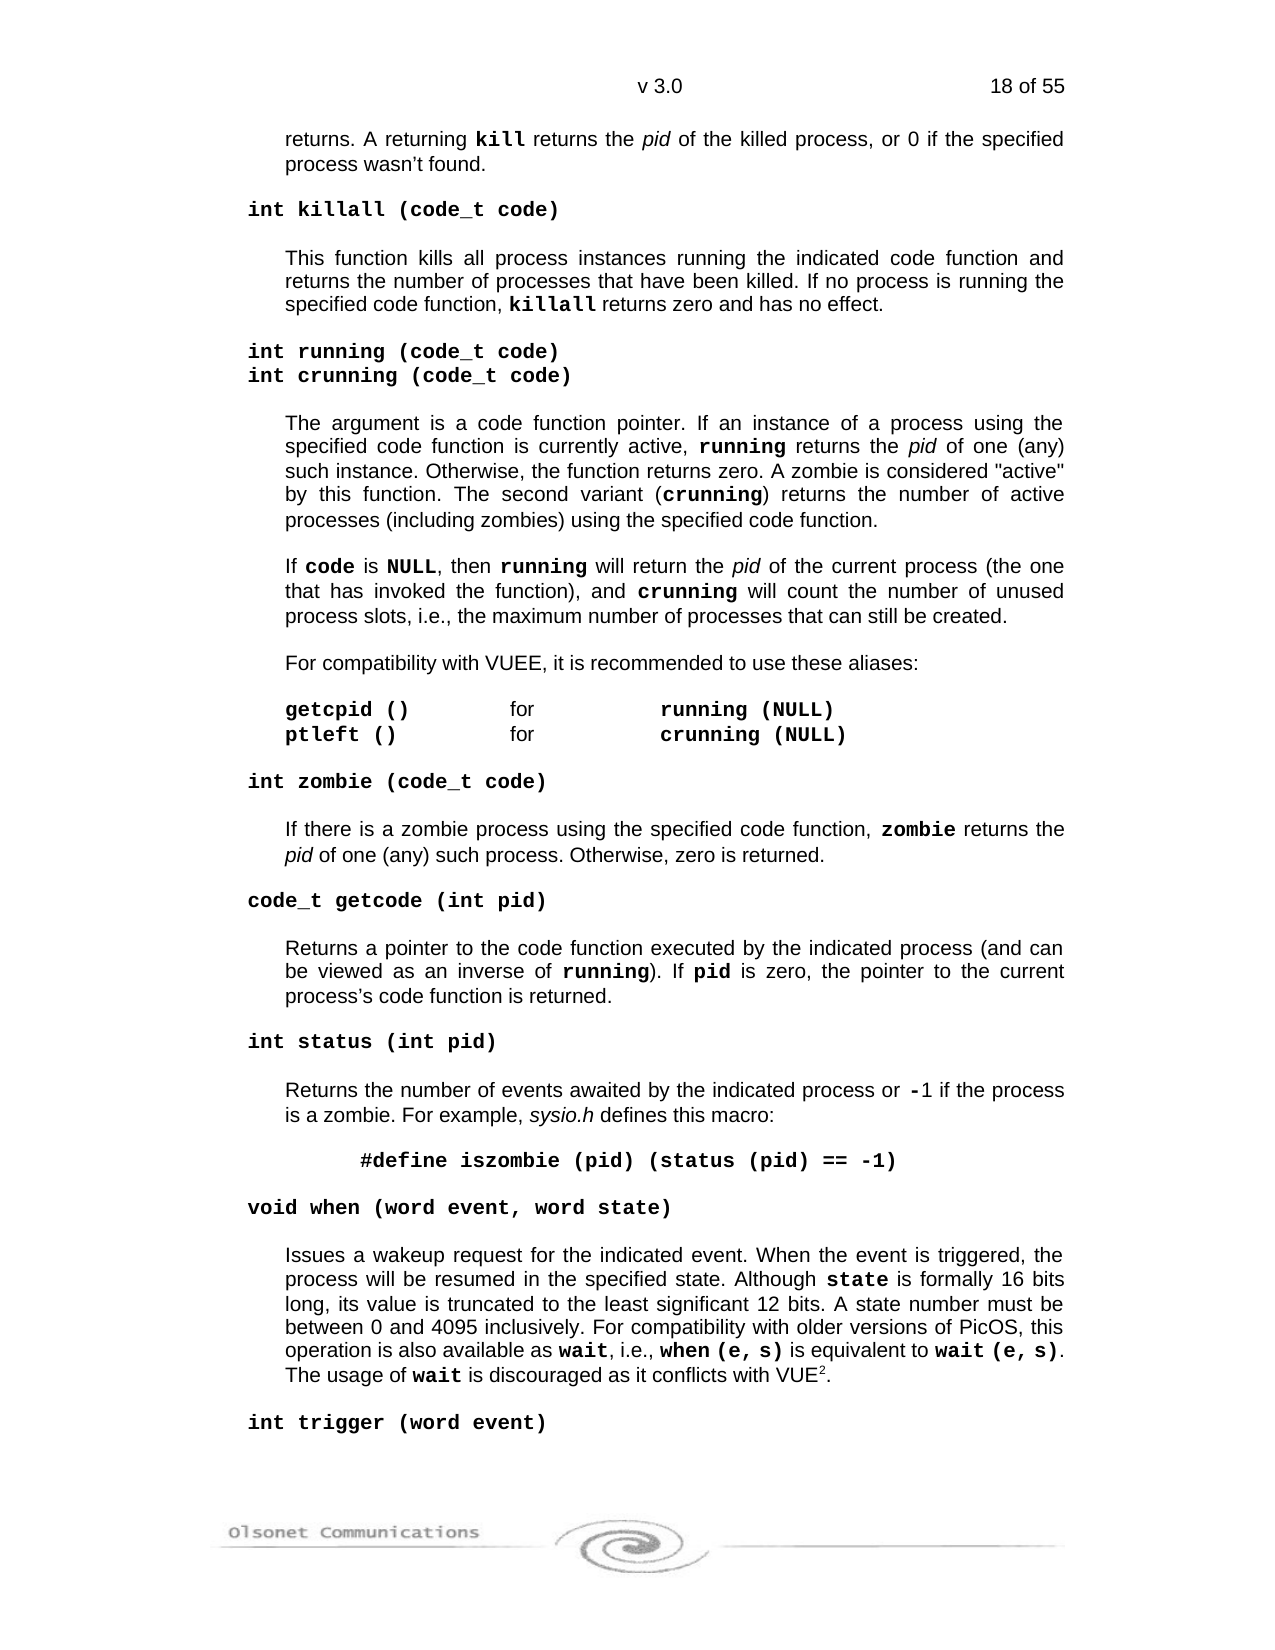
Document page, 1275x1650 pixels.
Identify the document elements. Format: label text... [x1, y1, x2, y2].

text #define iszombie (pid) (status (pid) == -1) [285, 1150, 1065, 1173]
text Returns a pointer to the code function executed by the indicated process (and can be viewed as an inverse of running). If pid is zero, the pointer to the current process’s code function is returned. [285, 936, 1065, 1008]
text getcpid () for running (NULL) [285, 698, 1065, 723]
text int status (int pid) [247, 1031, 1065, 1055]
text int trigger (word event) [247, 1412, 1065, 1436]
text int zombie (code_t code) [247, 771, 1065, 795]
text Returns the number of events awaited by the indicated process or -1 if the process is a zombie. For example, sysio.h defines this macro: [285, 1078, 1065, 1126]
text For compatibility with VUEE, it is recommended to use these aliases: [285, 651, 1065, 674]
text ptleft () for crunning (NULL) [285, 723, 1065, 748]
text int killall (code_t code) [247, 199, 1065, 223]
text int crunning (code_t code) [247, 364, 1065, 388]
text The argument is a code function pointer. If an instance of a process using the specified code function is currently active, running returns the pid of one (any) such instance. Otherwise, the function returns zero. A zombie is considered "active" by this function. The second variant (crunning) returns the number of active processes (including zombies) using the specified code function. [285, 411, 1065, 531]
text returns. A returning kill returns the pid of the killed process, or 0 if the specified process wasn’t found. [285, 128, 1065, 176]
text This function kills all process instances running the indicated code function and returns the number of processes that have been killed. If no process is running the specified code function, killall returns zero and has no effect. [285, 246, 1065, 318]
text void when (word event, word state) [247, 1197, 1065, 1221]
text Issues a wakeup request for the indicated event. When the event is triggered, the process will be resumed in the specified state. Although state is formally 16 bits long, its value is truncated to the least significant 12 bits. A state number must be between 0 and 4095 inclusively. For compatibility with older versions of PicOS, this operation is also available as wait, i.e., when (e, s) is equivalent to wait (e, s). The usage of wait is discouraged as it conflicts with VUE2. [285, 1244, 1065, 1389]
text int running (code_t code) [247, 341, 1065, 364]
text If code is NULL, then running will return the pid of the current process (the one that has invoked the function), and crunning will count the number of unused process slots, i.e., the maximum number of processes that can still be created. [285, 554, 1065, 628]
text code_t getcode (int pid) [247, 889, 1065, 913]
picture [210, 1504, 1065, 1596]
text If there is a zombie process using the specified code function, zombie returns the pid of one (any) such process. Otherwise, zero is returned. [285, 818, 1065, 866]
